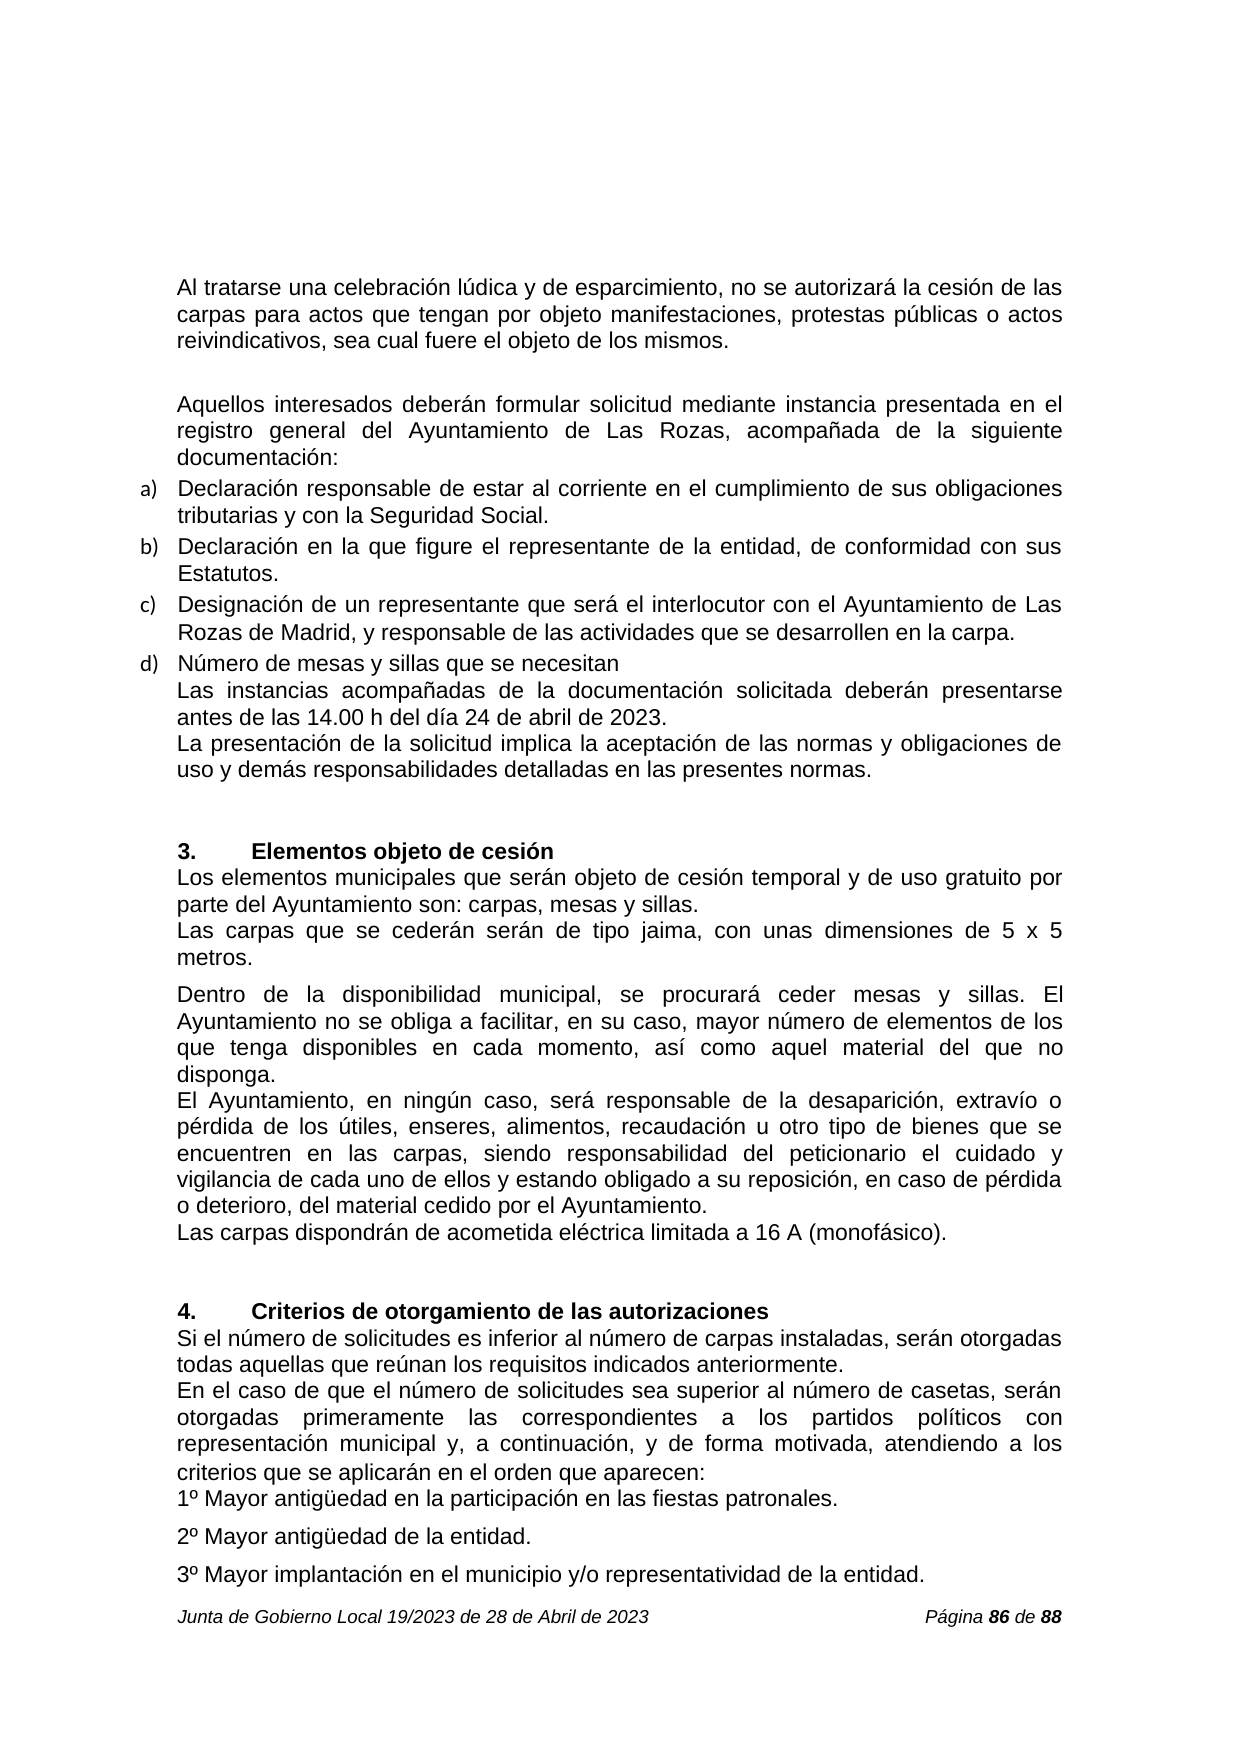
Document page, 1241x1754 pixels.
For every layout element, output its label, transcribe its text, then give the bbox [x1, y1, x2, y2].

list Elementos objeto de cesión [177, 838, 1063, 864]
list Designación de un representante que será el interlocutor con el Ayuntamiento de Las Rozas de Madrid, y responsable de las actividades que se desarrollen en la carpa. [140, 591, 1063, 645]
text En el caso de que el número de solicitudes sea superior al número de casetas, serán otorgadas primeramente las correspondientes a los partidos políticos con representación municipal y, a continuación, y de forma motivada, atendiendo a los criterios que se aplicarán en el orden que aparecen: [177, 1377, 1063, 1485]
text El Ayuntamiento, en ningún caso, será responsable de la desaparición, extravío o pérdida de los útiles, enseres, alimentos, recaudación u otro tipo de bienes que se encuentren en las carpas, siendo responsabilidad del peticionario el cuidado y vigilancia de cada uno de ellos y estando obligado a su reposición, en caso de pérdida o deterioro, del material cedido por el Ayuntamiento. [177, 1087, 1063, 1219]
list Criterios de otorgamiento de las autorizaciones [177, 1298, 1063, 1325]
list Declaración en la que figure el representante de la entidad, de conformidad con sus Estatutos. [140, 532, 1063, 587]
text Las carpas que se cederán serán de tipo jaima, con unas dimensiones de 5 x 5 metros. [177, 917, 1063, 970]
list Declaración responsable de estar al corriente en el cumplimiento de sus obligaciones tributarias y con la Seguridad Social. [140, 474, 1063, 528]
text Aquellos interesados deberán formular solicitud mediante instancia presentada en el registro general del Ayuntamiento de Las Rozas, acompañada de la siguiente documentación: [177, 391, 1063, 470]
list Número de mesas y sillas que se necesitan [140, 649, 1063, 677]
text Los elementos municipales que serán objeto de cesión temporal y de uso gratuito por parte del Ayuntamiento son: carpas, mesas y sillas. [177, 864, 1063, 917]
text 3º Mayor implantación en el municipio y/o representatividad de la entidad. [177, 1561, 1063, 1588]
text 2º Mayor antigüedad de la entidad. [177, 1523, 1063, 1549]
text Las carpas dispondrán de acometida eléctrica limitada a 16 A (monofásico). [177, 1219, 1063, 1245]
text Al tratarse una celebración lúdica y de esparcimiento, no se autorizará la cesión de las carpas para actos que tengan por objeto manifestaciones, protestas públicas o actos reivindicativos, sea cual fuere el objeto de los mismos. [177, 274, 1063, 353]
text 1º Mayor antigüedad en la participación en las fiestas patronales. [177, 1485, 1063, 1512]
text La presentación de la solicitud implica la aceptación de las normas y obligaciones de uso y demás responsabilidades detalladas en las presentes normas. [177, 730, 1063, 782]
text Dentro de la disponibilidad municipal, se procurará ceder mesas y sillas. El Ayuntamiento no se obliga a facilitar, en su caso, mayor número de elementos de los que tenga disponibles en cada momento, así como aquel material del que no disponga. [177, 981, 1064, 1087]
text Las instancias acompañadas de la documentación solicitada deberán presentarse antes de las 14.00 h del día 24 de abril de 2023. [177, 677, 1063, 730]
text Si el número de solicitudes es inferior al número de carpas instaladas, serán otorgadas todas aquellas que reúnan los requisitos indicados anteriormente. [177, 1325, 1063, 1377]
